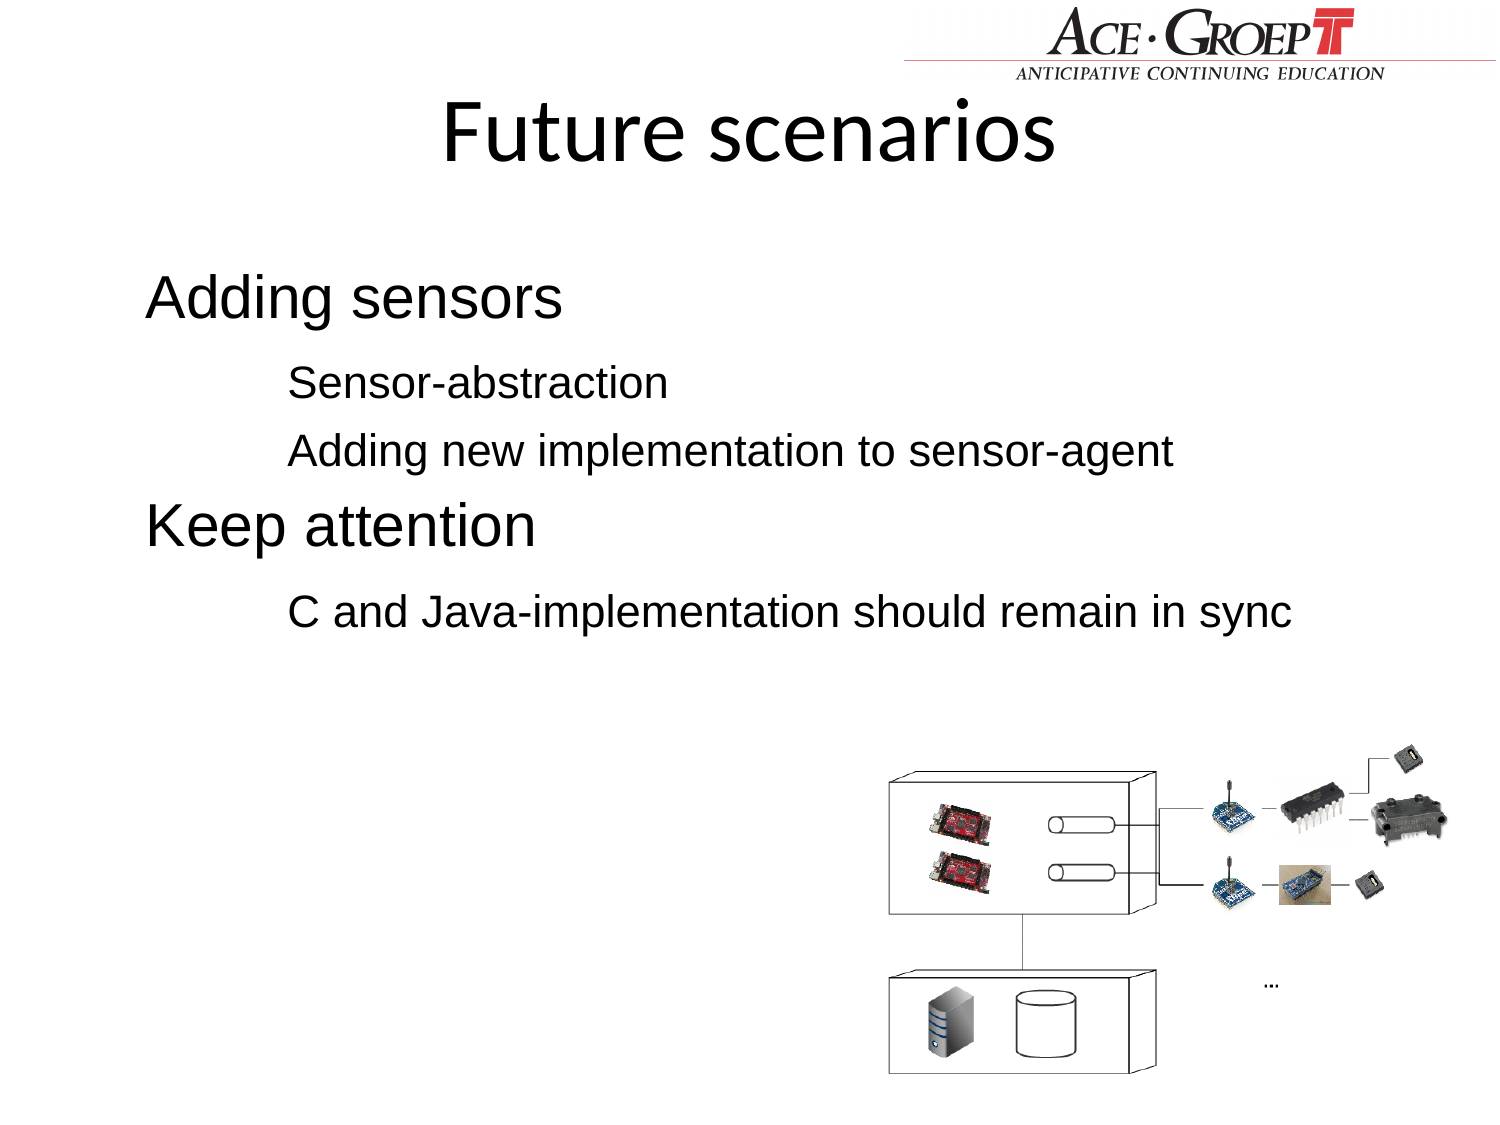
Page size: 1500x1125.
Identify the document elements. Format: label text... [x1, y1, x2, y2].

title Future scenarios [75, 44, 1425, 233]
picture [881, 723, 1473, 1089]
picture [904, 7, 1496, 80]
list Adding sensors Sensor-abstraction Adding new implementation to sensor-agent Keep attention C and Java-implementation should remain in sync [75, 263, 1425, 916]
